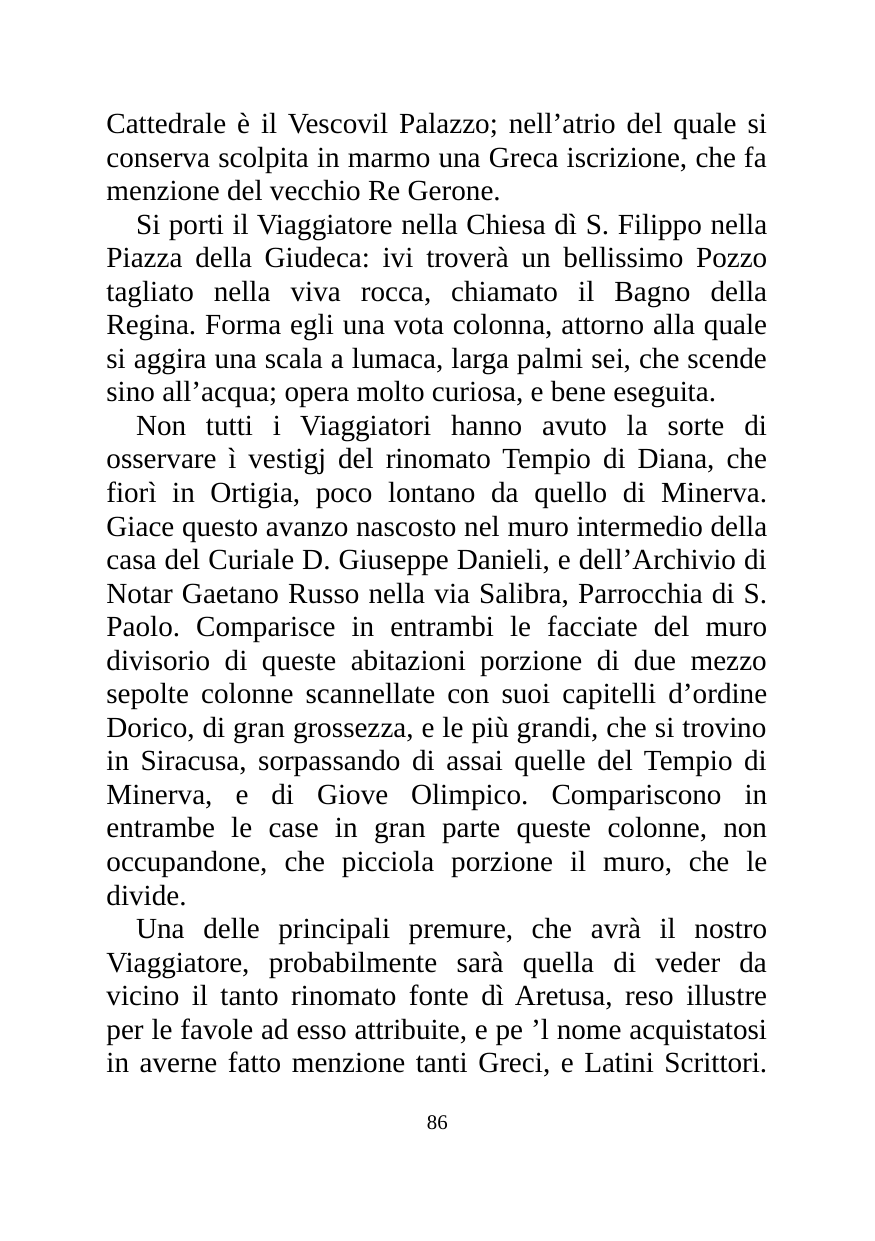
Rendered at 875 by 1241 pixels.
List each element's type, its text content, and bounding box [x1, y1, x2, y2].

text Non tutti i Viaggiatori hanno avuto la sorte di osservare ì vestigj del rinomato Tempio di Diana, che fiorì in Ortigia, poco lontano da quello di Minerva. Giace questo avanzo nascosto nel muro intermedio della casa del Curiale D. Giuseppe Danieli, e dell’Archivio di Notar Gaetano Russo nella via Salibra, Parrocchia di S. Paolo. Comparisce in entrambi le facciate del muro divisorio di queste abitazioni porzione di due mezzo sepolte colonne scannellate con suoi capitelli d’ordine Dorico, di gran grossezza, e le più grandi, che si trovino in Siracusa, sorpassando di assai quelle del Tempio di Minerva, e di Giove Olimpico. Compariscono in entrambe le case in gran parte queste colonne, non occupandone, che picciola porzione il muro, che le divide. [106, 408, 768, 911]
text Una delle principali premure, che avrà il nostro Viaggiatore, probabilmente sarà quella di veder da vicino il tanto rinomato fonte dì Aretusa, reso illustre per le favole ad esso attribuite, e pe ’l nome acquistatosi in averne fatto menzione tanti Greci, e Latini Scrittori. [106, 911, 768, 1079]
text Si porti il Viaggiatore nella Chiesa dì S. Filippo nella Piazza della Giudeca: ivi troverà un bellissimo Pozzo tagliato nella viva rocca, chiamato il Bagno della Regina. Forma egli una vota colonna, attorno alla quale si aggira una scala a lumaca, larga palmi sei, che scende sino all’acqua; opera molto curiosa, e bene eseguita. [106, 207, 768, 408]
text Cattedrale è il Vescovil Palazzo; nell’atrio del quale si conserva scolpita in marmo una Greca iscrizione, che fa menzione del vecchio Re Gerone. [106, 106, 768, 207]
